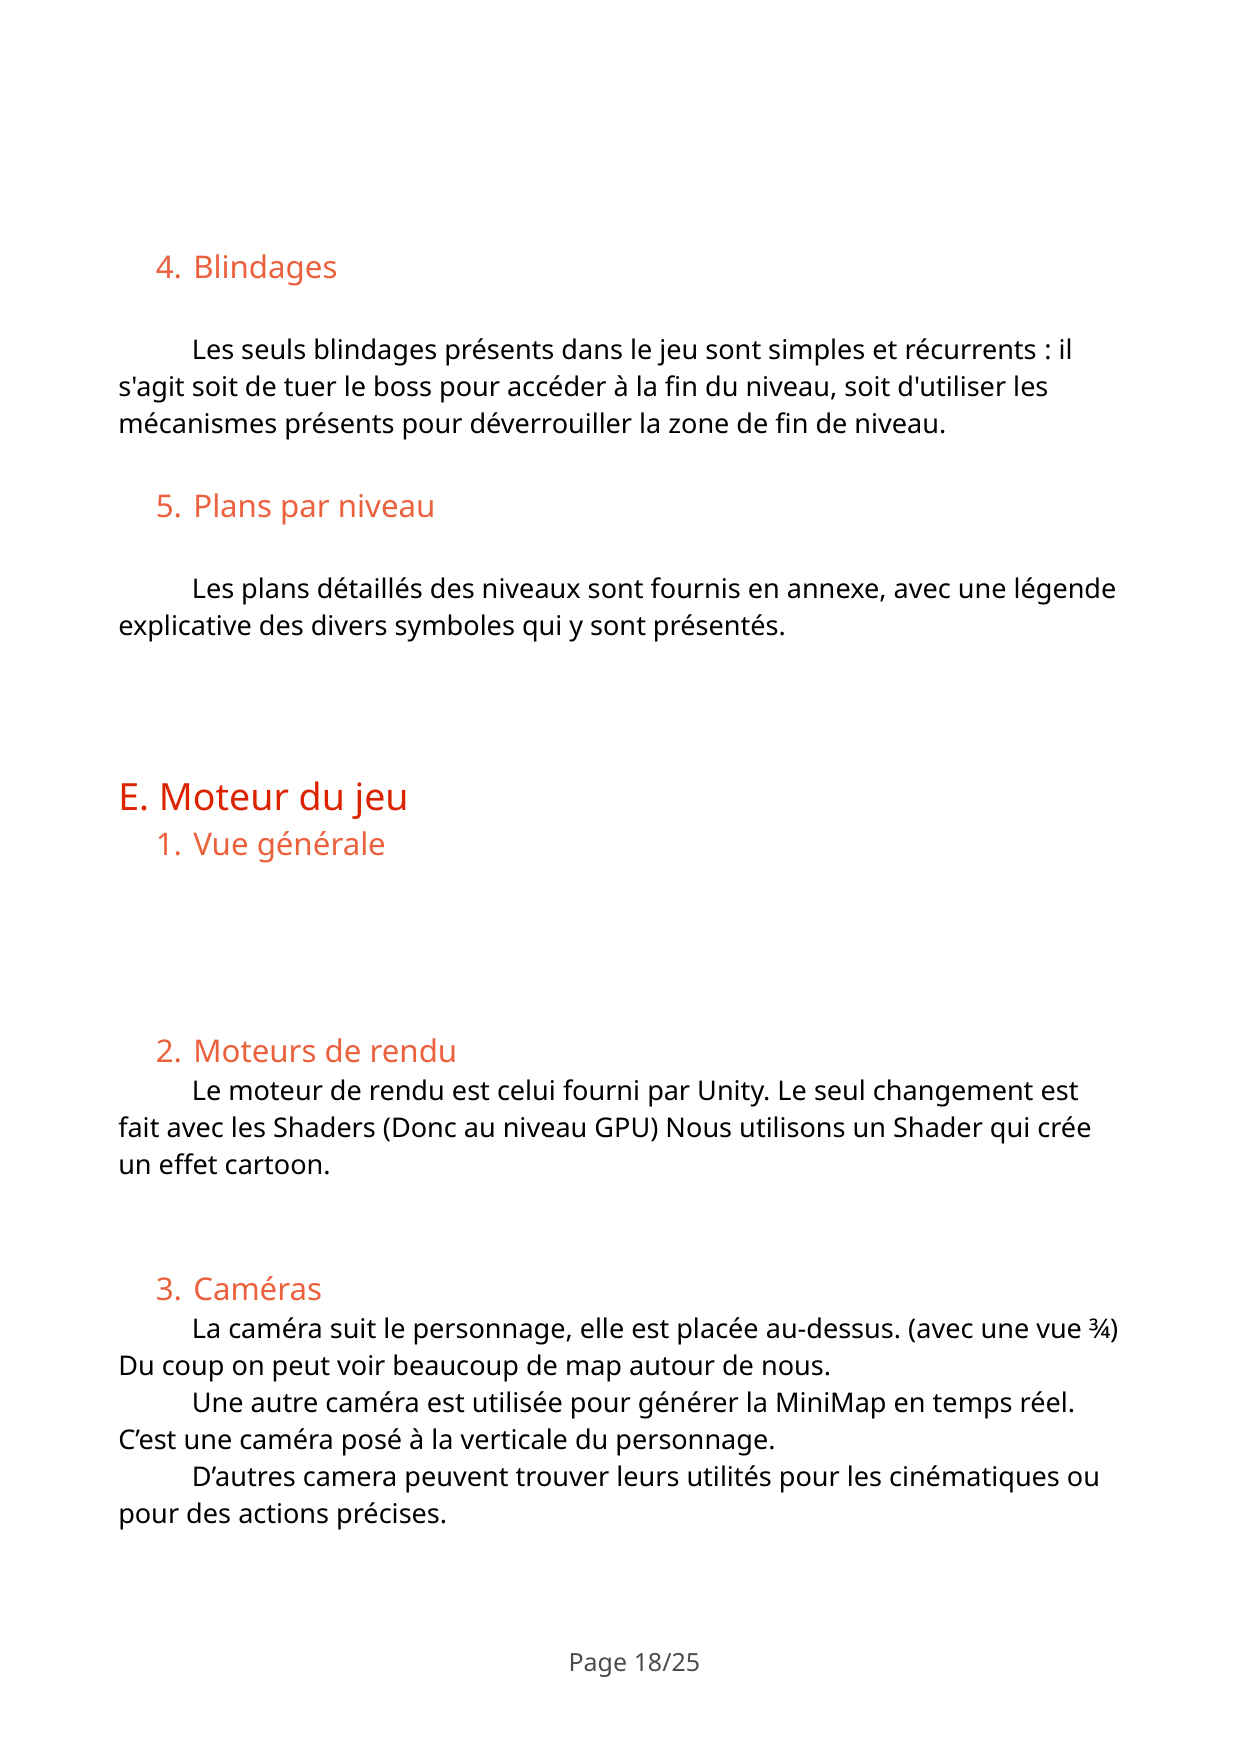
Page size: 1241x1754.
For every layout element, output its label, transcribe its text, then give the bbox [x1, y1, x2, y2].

list Blindages [156, 245, 1122, 288]
text E. Moteur du jeu [118, 771, 1122, 822]
text D’autres camera peuvent trouver leurs utilités pour les cinématiques ou pour des actions précises. [118, 1457, 1122, 1531]
text La caméra suit le personnage, elle est placée au-dessus. (avec une vue ¾) Du coup on peut voir beaucoup de map autour de nous. [118, 1310, 1122, 1384]
text Les plans détaillés des niveaux sont fournis en annexe, avec une légende explicative des divers symboles qui y sont présentés. [118, 569, 1122, 643]
text Les seuls blindages présents dans le jeu sont simples et récurrents : il s'agit soit de tuer le boss pour accéder à la fin du niveau, soit d'utiliser les mécanismes présents pour déverrouiller la zone de fin de niveau. [118, 331, 1122, 441]
list Moteurs de rendu [156, 1029, 1122, 1072]
list Caméras [156, 1267, 1122, 1310]
text Une autre caméra est utilisée pour générer la MiniMap en temps réel. C’est une caméra posé à la verticale du personnage. [118, 1384, 1122, 1457]
list Plans par niveau [156, 484, 1122, 526]
text Le moteur de rendu est celui fourni par Unity. Le seul changement est fait avec les Shaders (Donc au niveau GPU) Nous utilisons un Shader qui crée un effet cartoon. [118, 1072, 1122, 1182]
list Vue générale [156, 822, 1122, 864]
